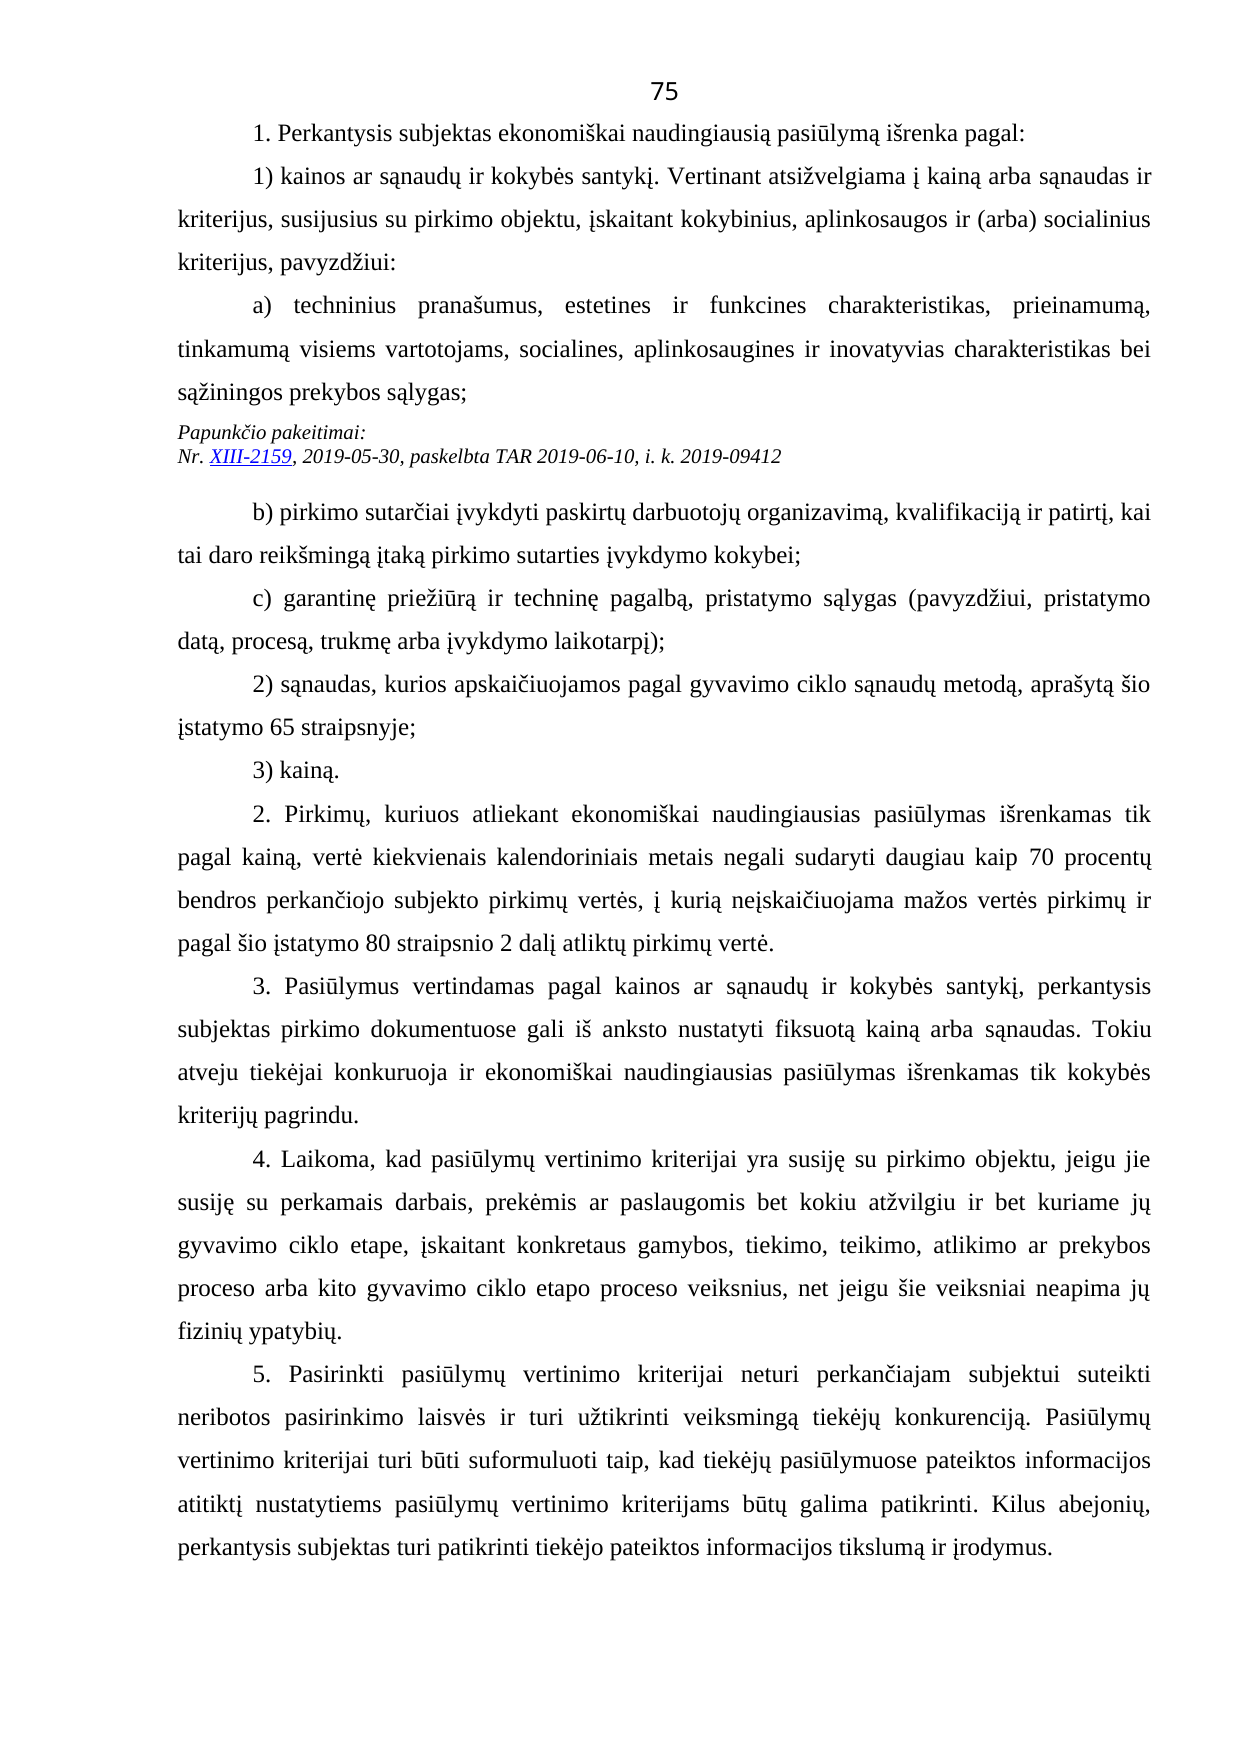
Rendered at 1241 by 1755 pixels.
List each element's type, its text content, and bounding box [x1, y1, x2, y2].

text Nr. XIII-2159, 2019-05-30, paskelbta TAR 2019-06-10, i. k. 2019-09412 [177, 444, 1152, 468]
text 1) kainos ar sąnaudų ir kokybės santykį. Vertinant atsižvelgiama į kainą arba sąnaudas ir kriterijus, susijusius su pirkimo objektu, įskaitant kokybinius, aplinkosaugos ir (arba) socialinius kriterijus, pavyzdžiui: [177, 161, 1152, 276]
text a) techninius pranašumus, estetines ir funkcines charakteristikas, prieinamumą, tinkamumą visiems vartotojams, socialines, aplinkosaugines ir inovatyvias charakteristikas bei sąžiningos prekybos sąlygas; [177, 291, 1152, 406]
text 5. Pasirinkti pasiūlymų vertinimo kriterijai neturi perkančiajam subjektui suteikti neribotos pasirinkimo laisvės ir turi užtikrinti veiksmingą tiekėjų konkurenciją. Pasiūlymų vertinimo kriterijai turi būti suformuluoti taip, kad tiekėjų pasiūlymuose pateiktos informacijos atitiktį nustatytiems pasiūlymų vertinimo kriterijams būtų galima patikrinti. Kilus abejonių, perkantysis subjektas turi patikrinti tiekėjo pateiktos informacijos tikslumą ir įrodymus. [177, 1359, 1152, 1561]
text Papunkčio pakeitimai: [177, 420, 1152, 444]
text 3. Pasiūlymus vertindamas pagal kainos ar sąnaudų ir kokybės santykį, perkantysis subjektas pirkimo dokumentuose gali iš anksto nustatyti fiksuotą kainą arba sąnaudas. Tokiu atveju tiekėjai konkuruoja ir ekonomiškai naudingiausias pasiūlymas išrenkamas tik kokybės kriterijų pagrindu. [177, 971, 1152, 1129]
text 1. Perkantysis subjektas ekonomiškai naudingiausią pasiūlymą išrenka pagal: [177, 118, 1152, 147]
text b) pirkimo sutarčiai įvykdyti paskirtų darbuotojų organizavimą, kvalifikaciją ir patirtį, kai tai daro reikšmingą įtaką pirkimo sutarties įvykdymo kokybei; [177, 497, 1152, 569]
text 2. Pirkimų, kuriuos atliekant ekonomiškai naudingiausias pasiūlymas išrenkamas tik pagal kainą, vertė kiekvienais kalendoriniais metais negali sudaryti daugiau kaip 70 procentų bendros perkančiojo subjekto pirkimų vertės, į kurią neįskaičiuojama mažos vertės pirkimų ir pagal šio įstatymo 80 straipsnio 2 dalį atliktų pirkimų vertė. [177, 799, 1152, 957]
text 3) kainą. [177, 756, 1152, 784]
text c) garantinę priežiūrą ir techninę pagalbą, pristatymo sąlygas (pavyzdžiui, pristatymo datą, procesą, trukmę arba įvykdymo laikotarpį); [177, 583, 1152, 655]
text 2) sąnaudas, kurios apskaičiuojamos pagal gyvavimo ciklo sąnaudų metodą, aprašytą šio įstatymo 65 straipsnyje; [177, 669, 1152, 741]
text 4. Laikoma, kad pasiūlymų vertinimo kriterijai yra susiję su pirkimo objektu, jeigu jie susiję su perkamais darbais, prekėmis ar paslaugomis bet kokiu atžvilgiu ir bet kuriame jų gyvavimo ciklo etape, įskaitant konkretaus gamybos, tiekimo, teikimo, atlikimo ar prekybos proceso arba kito gyvavimo ciklo etapo proceso veiksnius, net jeigu šie veiksniai neapima jų fizinių ypatybių. [177, 1144, 1152, 1345]
